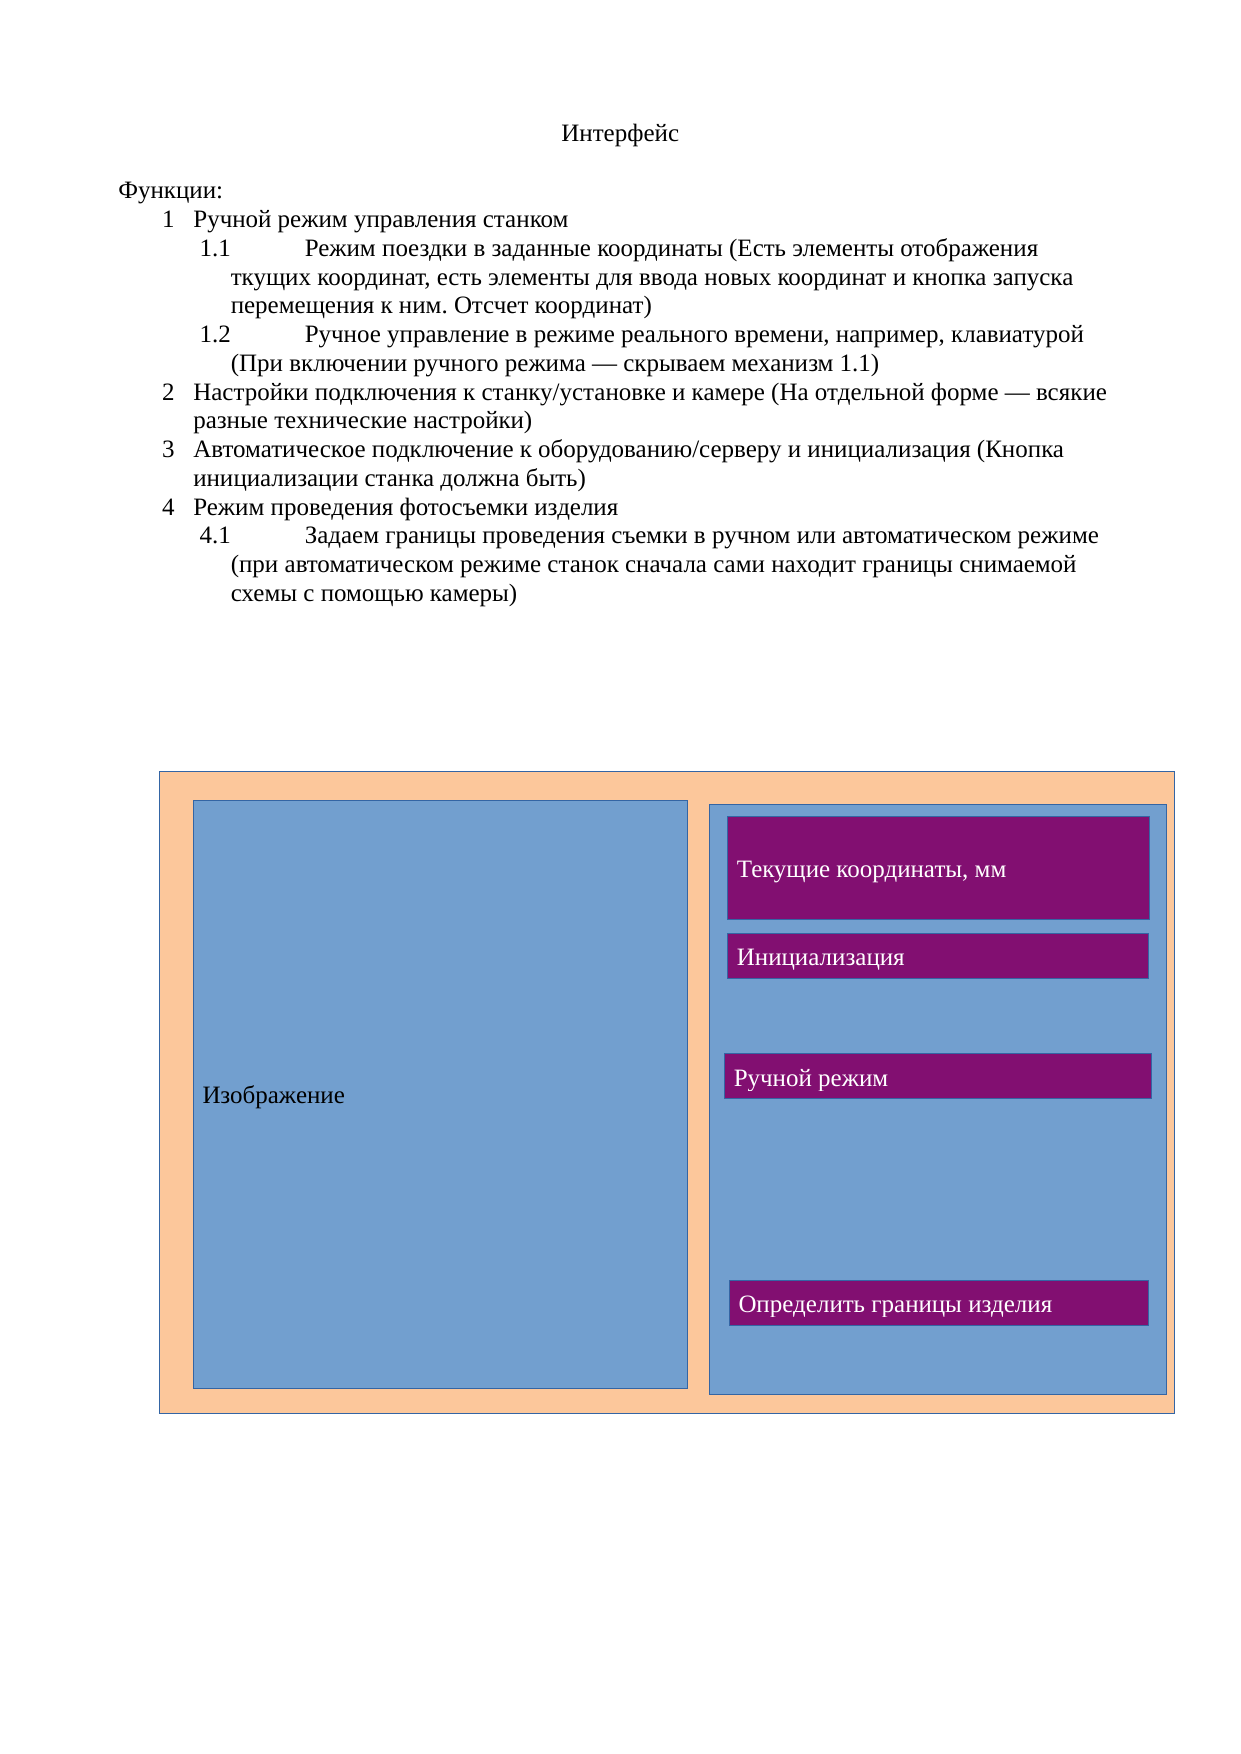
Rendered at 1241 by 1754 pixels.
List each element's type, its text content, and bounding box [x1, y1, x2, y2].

list Задаем границы проведения съемки в ручном или автоматическом режиме (при автоматическом режиме станок сначала сами находит границы снимаемой схемы с помощью камеры) [193, 521, 1122, 607]
text Ручной режим [733, 1063, 1142, 1090]
text Изображение [202, 1080, 678, 1109]
text Интерфейс [118, 118, 1122, 147]
text Определить границы изделия [738, 1289, 1139, 1317]
text Инициализация [737, 942, 1139, 970]
list Настройки подключения к станку/установке и камере (На отдельной форме — всякие разные технические настройки) [156, 377, 1122, 434]
list Режим проведения фотосъемки изделия [156, 492, 1122, 521]
list Режим поездки в заданные координаты (Есть элементы отображения ткущих координат, есть элементы для ввода новых координат и кнопка запуска перемещения к ним. Отсчет координат) [193, 233, 1122, 319]
list Ручной режим управления станком [156, 204, 1122, 233]
list Ручное управление в режиме реального времени, например, клавиатурой (При включении ручного режима — скрываем механизм 1.1) [193, 319, 1122, 377]
text Функции: [118, 176, 1122, 204]
text Текущие координаты, мм [737, 854, 1141, 882]
list Автоматическое подключение к оборудованию/серверу и инициализация (Кнопка инициализации станка должна быть) [156, 434, 1122, 492]
